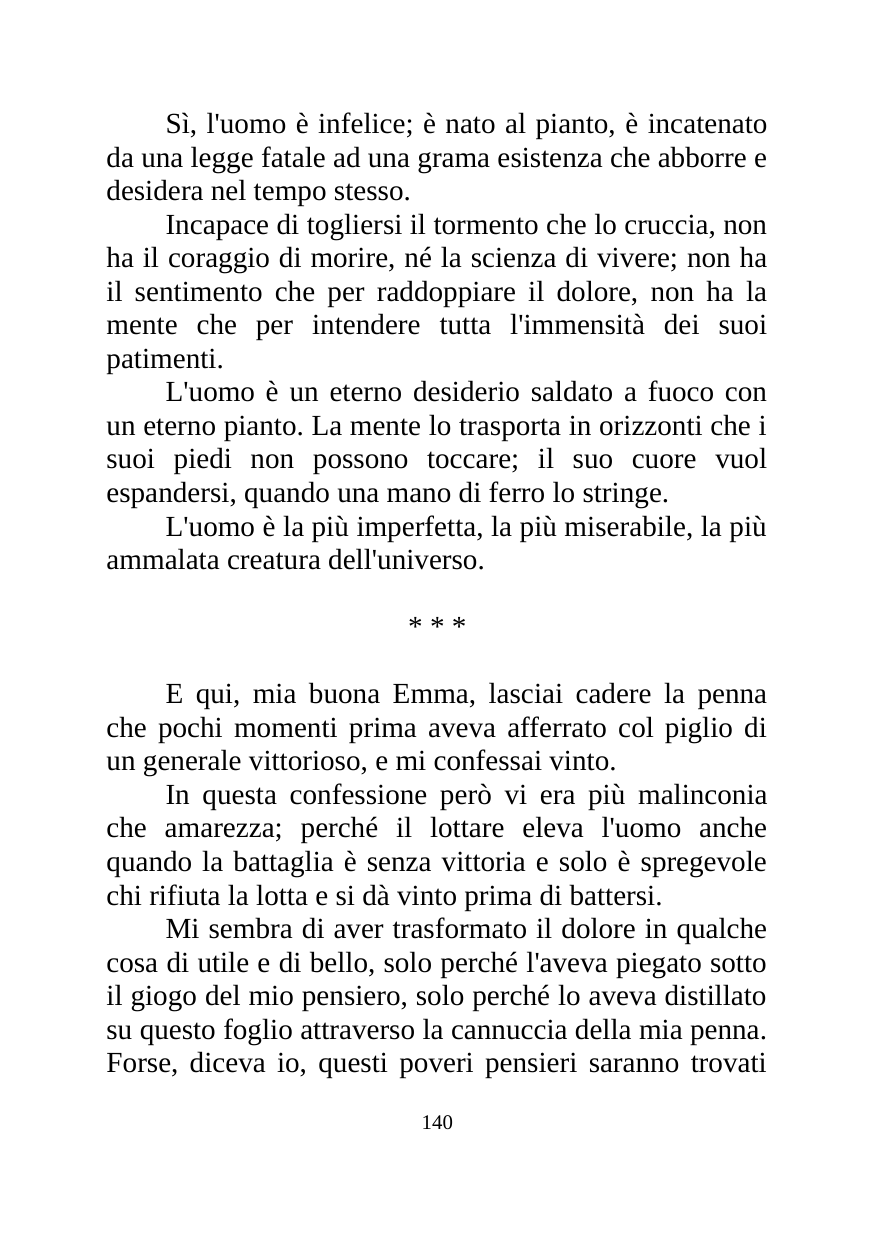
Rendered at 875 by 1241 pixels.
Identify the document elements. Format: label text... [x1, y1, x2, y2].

text In questa confessione però vi era più malinconia che amarezza; perché il lottare eleva l'uomo anche quando la battaglia è senza vittoria e solo è spregevole chi rifiuta la lotta e si dà vinto prima di battersi. [106, 777, 768, 911]
text Sì, l'uomo è infelice; è nato al pianto, è incatenato da una legge fatale ad una grama esistenza che abborre e desidera nel tempo stesso. [106, 106, 768, 207]
text Mi sembra di aver trasformato il dolore in qualche cosa di utile e di bello, solo perché l'aveva piegato sotto il giogo del mio pensiero, solo perché lo aveva distillato su questo foglio attraverso la cannuccia della mia penna. Forse, diceva io, questi poveri pensieri saranno trovati [106, 911, 768, 1079]
text L'uomo è un eterno desiderio saldato a fuoco con un eterno pianto. La mente lo trasporta in orizzonti che i suoi piedi non possono toccare; il suo cuore vuol espandersi, quando una mano di ferro lo stringe. [106, 374, 768, 509]
text * * * [106, 609, 768, 643]
text L'uomo è la più imperfetta, la più miserabile, la più ammalata creatura dell'universo. [106, 509, 768, 576]
text Incapace di togliersi il tormento che lo cruccia, non ha il coraggio di morire, né la scienza di vivere; non ha il sentimento che per raddoppiare il dolore, non ha la mente che per intendere tutta l'immensità dei suoi patimenti. [106, 207, 768, 374]
text E qui, mia buona Emma, lasciai cadere la penna che pochi momenti prima aveva afferrato col piglio di un generale vittorioso, e mi confessai vinto. [106, 676, 768, 777]
